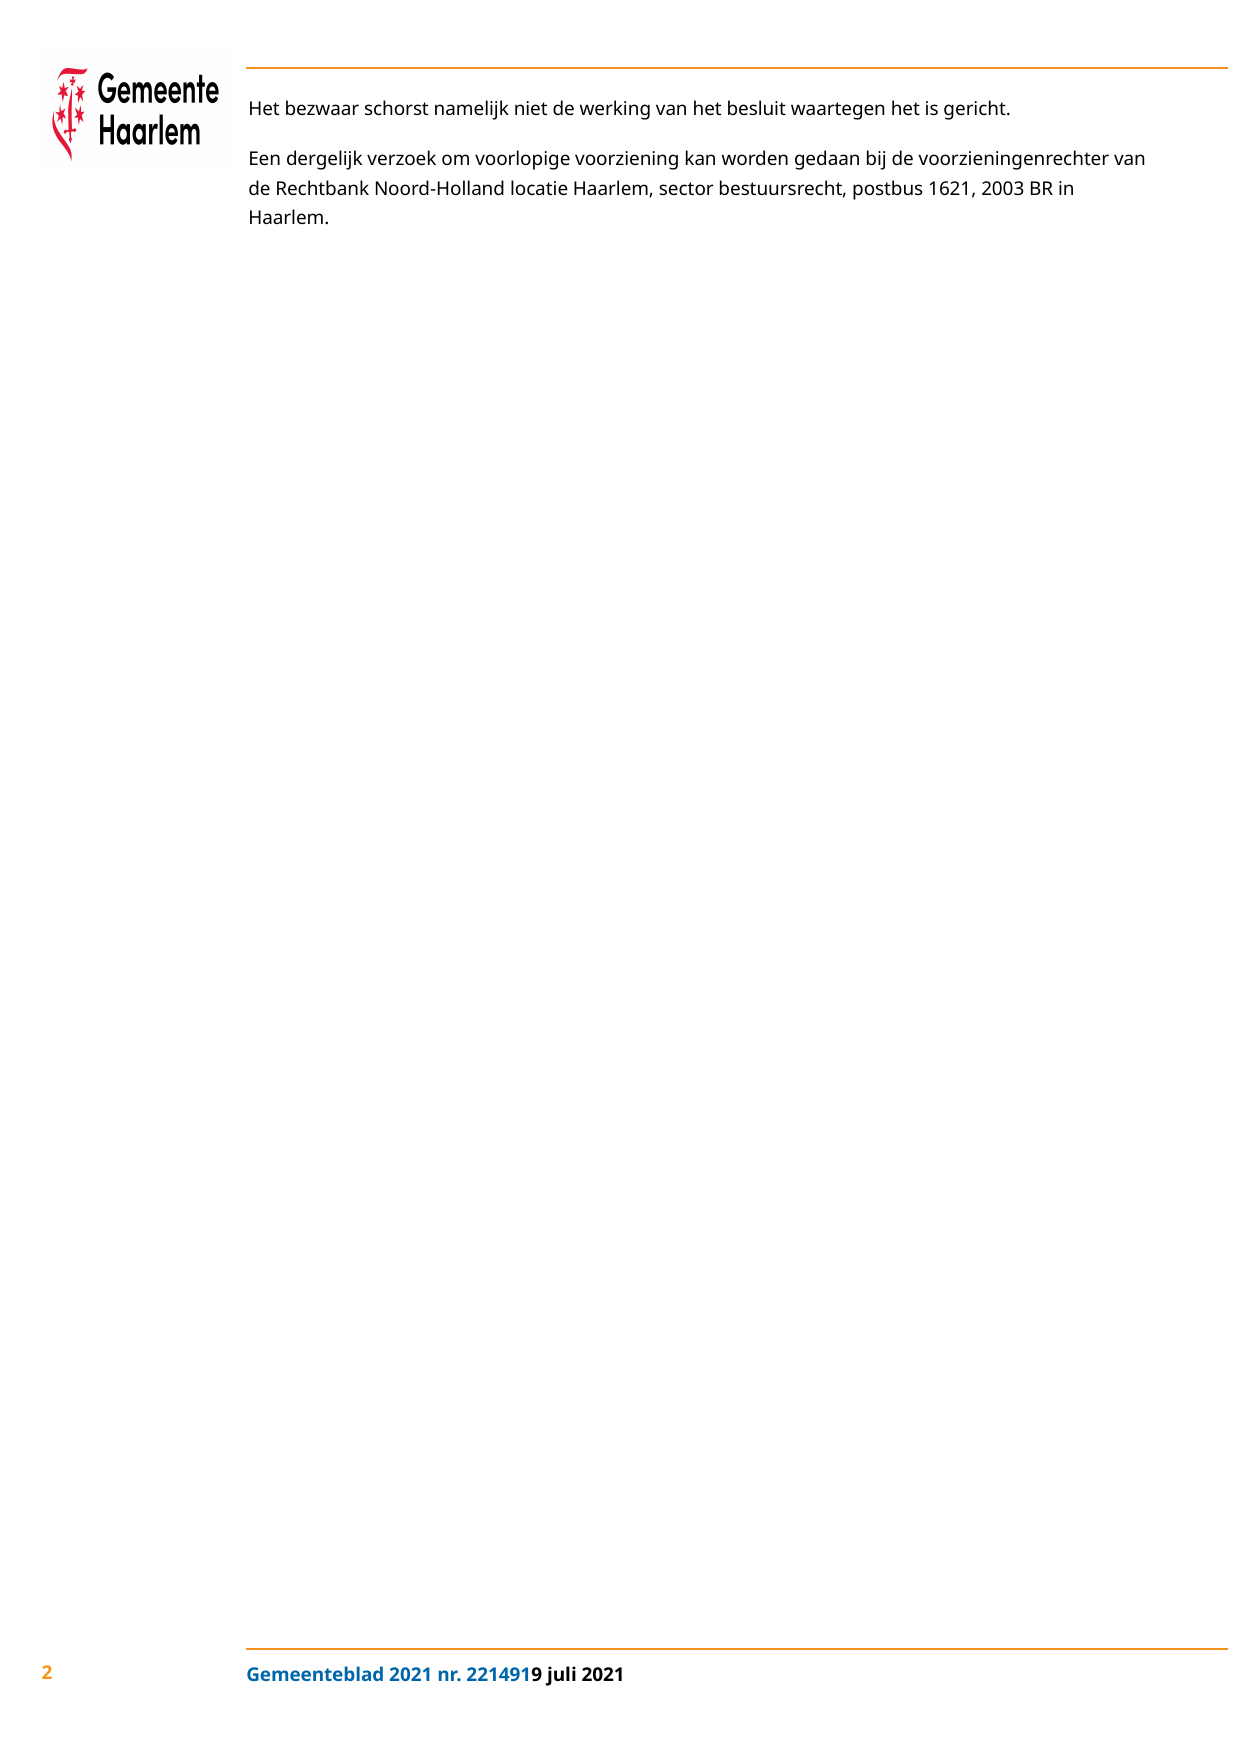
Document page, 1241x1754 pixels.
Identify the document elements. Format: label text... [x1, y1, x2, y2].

text Het bezwaar schorst namelijk niet de werking van het besluit waartegen het is gericht. [248, 95, 1152, 121]
text Een dergelijk verzoek om voorlopige voorziening kan worden gedaan bij de voorzieningenrechter van de Rechtbank Noord-Holland locatie Haarlem, sector bestuursrecht, postbus 1621, 2003 BR in Haarlem. [248, 145, 1152, 230]
picture [41, 47, 231, 172]
